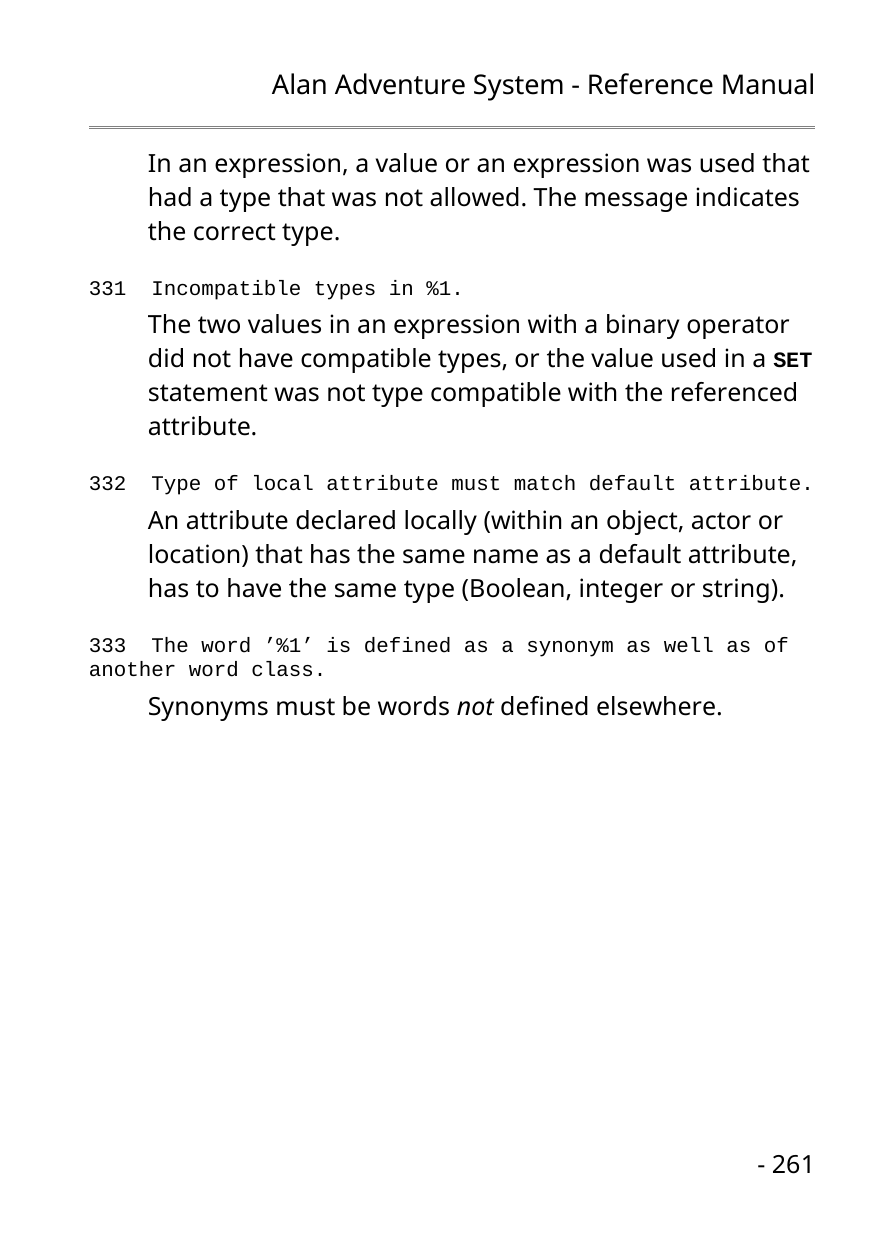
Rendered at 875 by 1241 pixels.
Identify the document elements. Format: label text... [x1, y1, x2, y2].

text 332 Type of local attribute must match default attribute. [88, 473, 815, 497]
text In an expression, a value or an expression was used that had a type that was not allowed. The message indicates the correct type. [148, 146, 815, 247]
text 331 Incompatible types in %1. [88, 277, 815, 301]
text The two values in an expression with a binary operator did not have compatible types, or the value used in a SET statement was not type compatible with the referenced attribute. [148, 307, 815, 443]
text 333 The word ’%1’ is defined as a synonym as well as of another word class. [88, 635, 815, 683]
text An attribute declared locally (within an object, actor or location) that has the same name as a default attribute, has to have the same type (Boolean, integer or string). [148, 503, 815, 605]
text Synonyms must be words not defined elsewhere. [148, 689, 815, 723]
